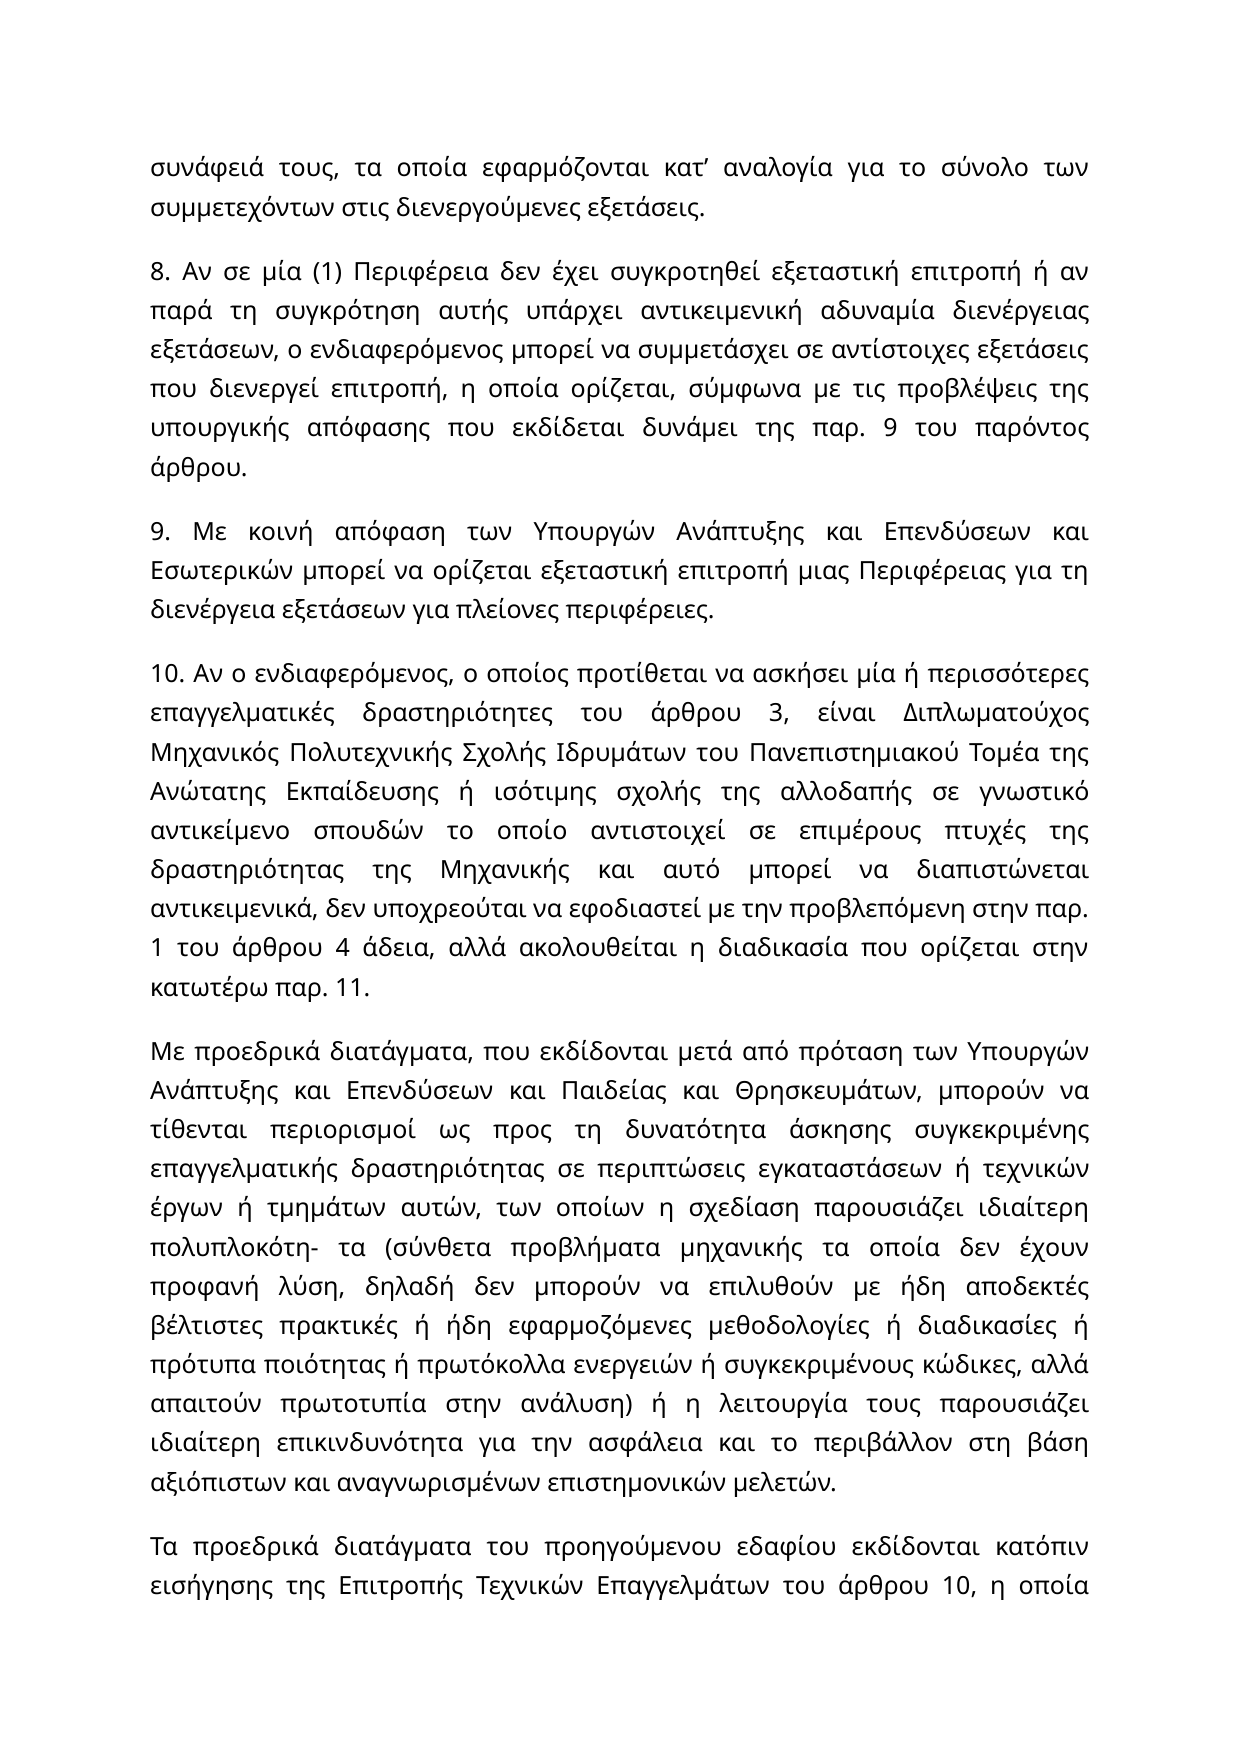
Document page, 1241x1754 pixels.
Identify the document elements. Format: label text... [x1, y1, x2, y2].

text 9. Με κοινή απόφαση των Υπουργών Ανάπτυξης και Επενδύσεων και Εσωτερικών μπορεί να ορίζεται εξεταστική επιτροπή μιας Περιφέρειας για τη διενέργεια εξετάσεων για πλείονες περιφέρειες. [150, 513, 1090, 626]
text 10. Αν ο ενδιαφερόμενος, ο οποίος προτίθεται να ασκήσει μία ή περισσότερες επαγγελματικές δραστηριότητες του άρθρου 3, είναι Διπλωματούχος Μηχανικός Πολυτεχνικής Σχολής Ιδρυμάτων του Πανεπιστημιακού Τομέα της Ανώτατης Εκπαίδευσης ή ισότιμης σχολής της αλλοδαπής σε γνωστικό αντικείμενο σπουδών το οποίο αντιστοιχεί σε επιμέρους πτυχές της δραστηριότητας της Μηχανικής και αυτό μπορεί να διαπιστώνεται αντικειμενικά, δεν υποχρεούται να εφοδιαστεί με την προβλεπόμενη στην παρ. 1 του άρθρου 4 άδεια, αλλά ακολουθείται η διαδικασία που ορίζεται στην κατωτέρω παρ. 11. [150, 656, 1090, 1003]
text συνάφειά τους, τα οποία εφαρμόζονται κατ’ αναλογία για το σύνολο των συμμετεχόντων στις διενεργούμενες εξετάσεις. [150, 150, 1090, 223]
text Τα προεδρικά διατάγματα του προηγούμενου εδαφίου εκδίδονται κατόπιν εισήγησης της Επιτροπής Τεχνικών Επαγγελμάτων του άρθρου 10, η οποία [150, 1528, 1090, 1602]
text Με προεδρικά διατάγματα, που εκδίδονται μετά από πρόταση των Υπουργών Ανάπτυξης και Επενδύσεων και Παιδείας και Θρησκευμάτων, μπορούν να τίθενται περιορισμοί ως προς τη δυνατότητα άσκησης συγκεκριμένης επαγγελματικής δραστηριότητας σε περιπτώσεις εγκαταστάσεων ή τεχνικών έργων ή τμημάτων αυτών, των οποίων η σχεδίαση παρουσιάζει ιδιαίτερη πολυπλοκότη- τα (σύνθετα προβλήματα μηχανικής τα οποία δεν έχουν προφανή λύση, δηλαδή δεν μπορούν να επιλυθούν με ήδη αποδεκτές βέλτιστες πρακτικές ή ήδη εφαρμοζόμενες μεθοδολογίες ή διαδικασίες ή πρότυπα ποιότητας ή πρωτόκολλα ενεργειών ή συγκεκριμένους κώδικες, αλλά απαιτούν πρωτοτυπία στην ανάλυση) ή η λειτουργία τους παρουσιάζει ιδιαίτερη επικινδυνότητα για την ασφάλεια και το περιβάλλον στη βάση αξιόπιστων και αναγνωρισμένων επιστημονικών μελετών. [150, 1033, 1090, 1498]
text 8. Αν σε μία (1) Περιφέρεια δεν έχει συγκροτηθεί εξεταστική επιτροπή ή αν παρά τη συγκρότηση αυτής υπάρχει αντικειμενική αδυναμία διενέργειας εξετάσεων, ο ενδιαφερόμενος μπορεί να συμμετάσχει σε αντίστοιχες εξετάσεις που διενεργεί επιτροπή, η οποία ορίζεται, σύμφωνα με τις προβλέψεις της υπουργικής απόφασης που εκδίδεται δυνάμει της παρ. 9 του παρόντος άρθρου. [150, 253, 1090, 483]
